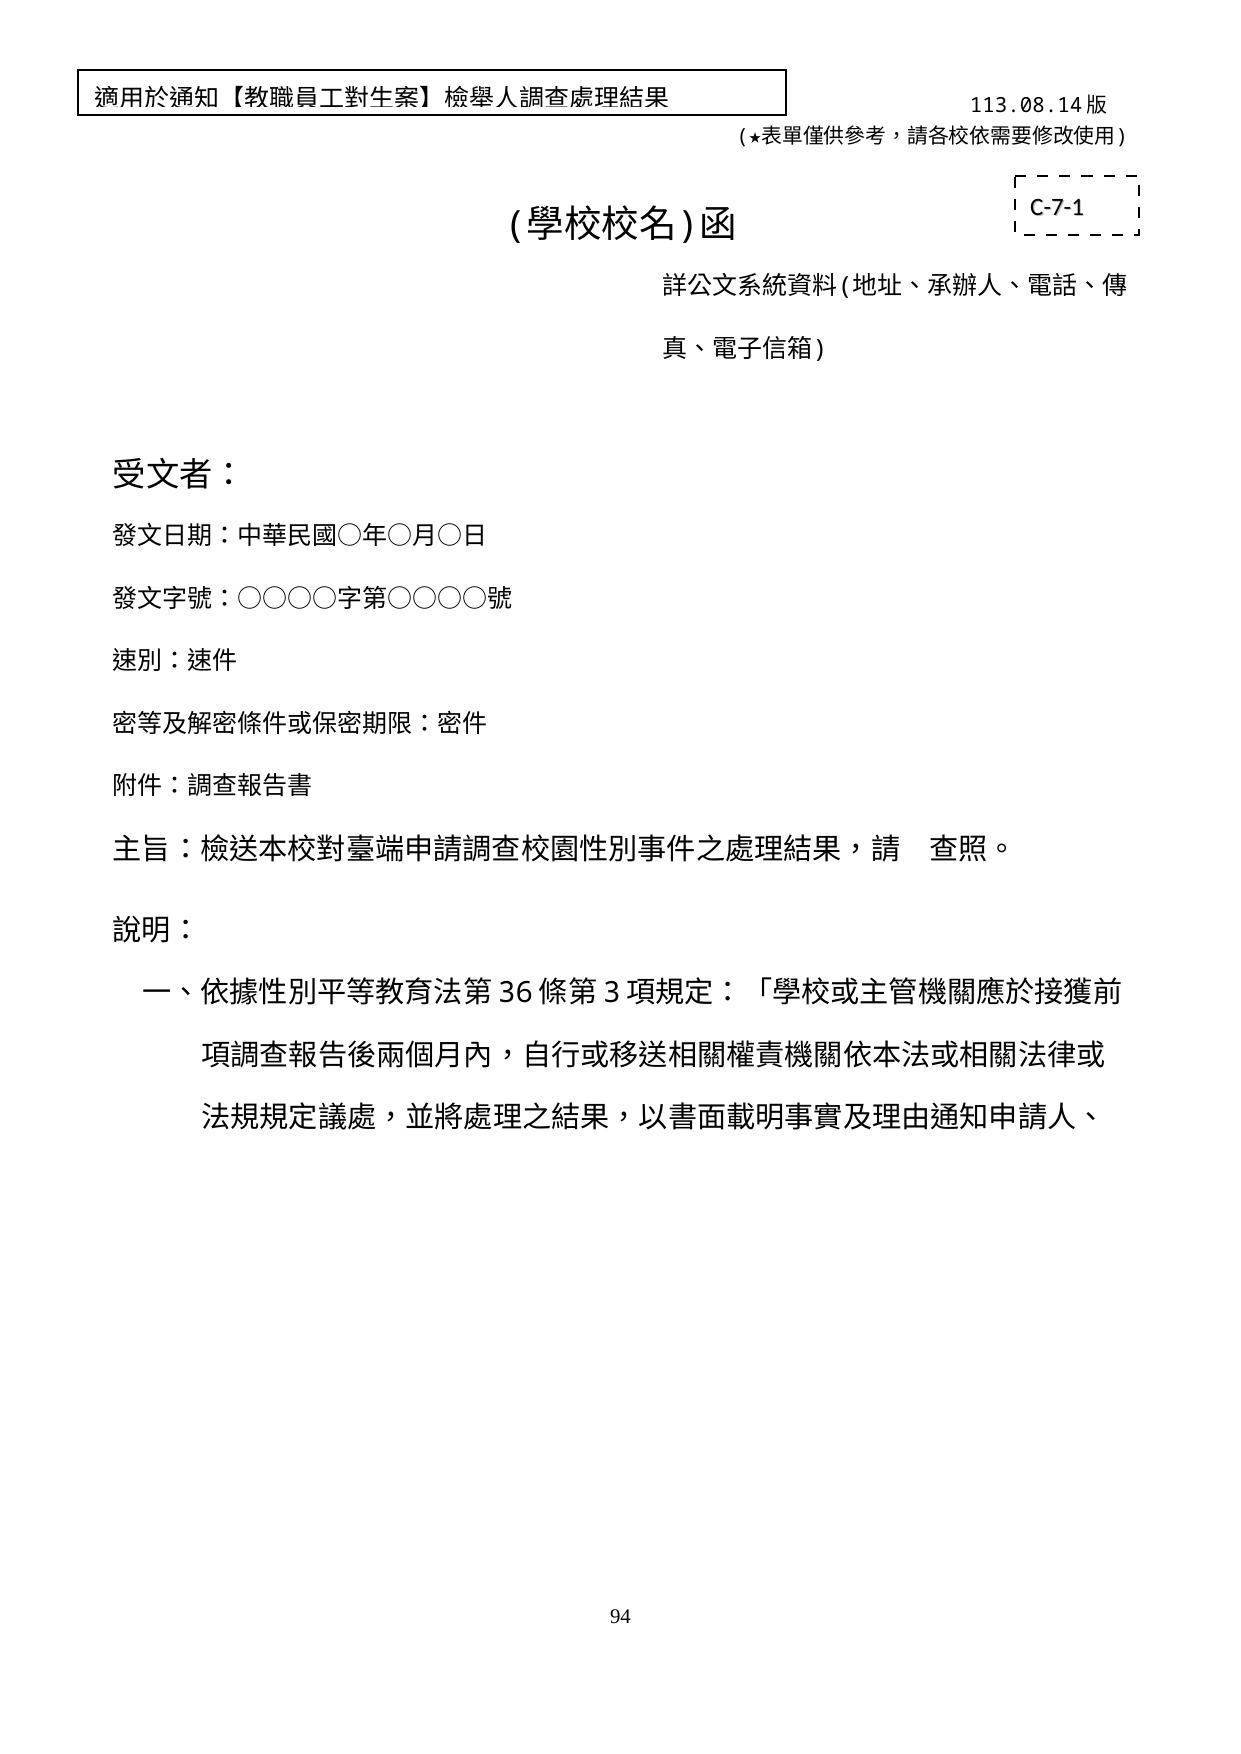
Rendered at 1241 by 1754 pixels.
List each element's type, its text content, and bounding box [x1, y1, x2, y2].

text 附件：調查報告書 [112, 742, 1128, 805]
text 受文者： [112, 430, 1128, 492]
text 速別：速件 [112, 617, 1128, 680]
text [79, 71, 785, 114]
text 詳公文系統資料(地址、承辦人、電話、傳真、電子信箱) [662, 242, 1128, 367]
text 發文日期：中華民國○年○月○日 [112, 492, 1128, 555]
text (學校校名)函 [112, 180, 1128, 242]
text 主旨：檢送本校對臺端申請調查校園性別事件之處理結果，請 查照。 [112, 805, 1128, 867]
text 一、依據性別平等教育法第36條第3項規定：「學校或主管機關應於接獲前項調查報告後兩個月內，自行或移送相關權責機關依本法或相關法律或法規規定議處，並將處理之結果，以書面載明事實及理由通知申請人、 [142, 948, 1128, 1136]
text 密等及解密條件或保密期限：密件 [112, 680, 1128, 742]
text 發文字號：○○○○字第○○○○號 [112, 555, 1128, 617]
text 說明： [112, 886, 1128, 948]
text 適用於通知【教職員工對生案】檢舉人調查處理結果 [94, 78, 770, 107]
